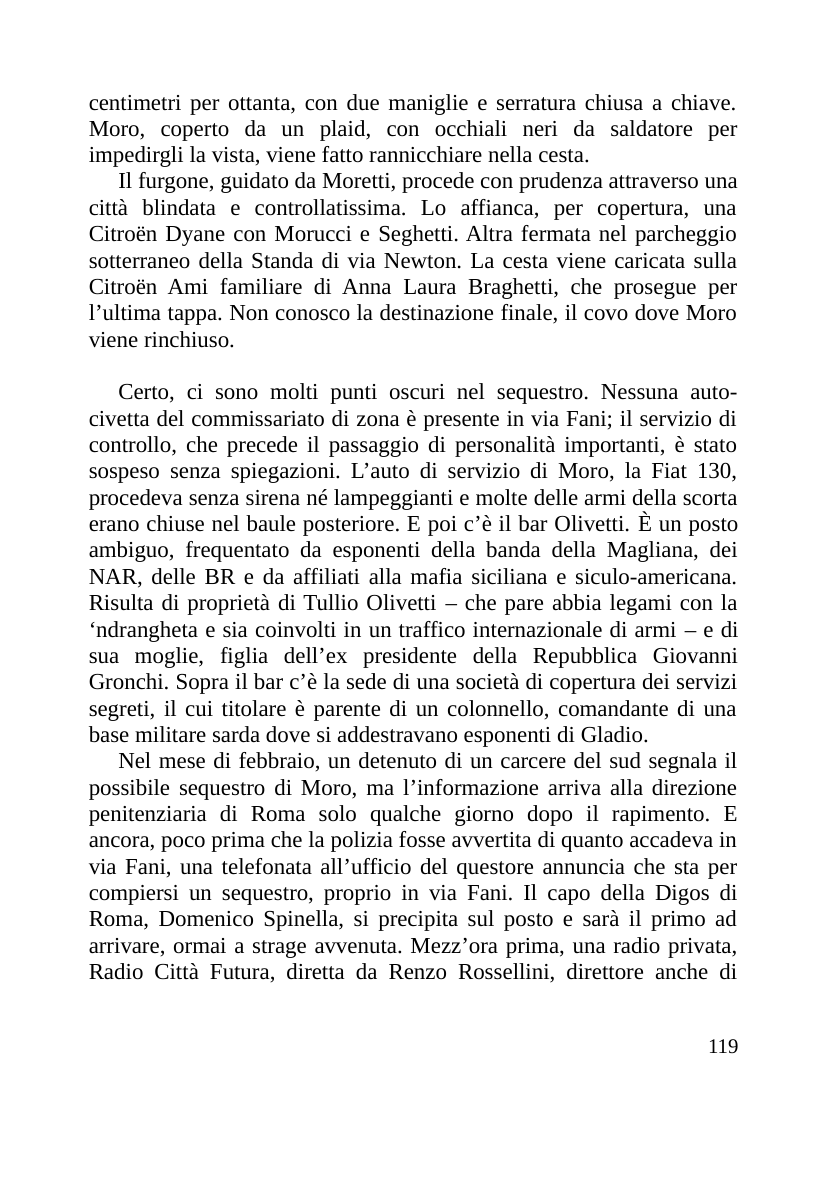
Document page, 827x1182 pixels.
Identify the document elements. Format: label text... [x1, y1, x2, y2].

text centimetri per ottanta, con due maniglie e serratura chiusa a chiave. Moro, coperto da un plaid, con occhiali neri da saldatore per impedirgli la vista, viene fatto rannicchiare nella cesta. [88, 88, 738, 168]
text Nel mese di febbraio, un detenuto di un carcere del sud segnala il possibile sequestro di Moro, ma l’informazione arriva alla direzione penitenziaria di Roma solo qualche giorno dopo il rapimento. E ancora, poco prima che la polizia fosse avvertita di quanto accadeva in via Fani, una telefonata all’ufficio del questore annuncia che sta per compiersi un sequestro, proprio in via Fani. Il capo della Digos di Roma, Domenico Spinella, si precipita sul posto e sarà il primo ad arrivare, ormai a strage avvenuta. Mezz’ora prima, una radio privata, Radio Città Futura, diretta da Renzo Rossellini, direttore anche di [88, 747, 738, 984]
text Certo, ci sono molti punti oscuri nel sequestro. Nessuna auto-civetta del commissariato di zona è presente in via Fani; il servizio di controllo, che precede il passaggio di personalità importanti, è stato sospeso senza spiegazioni. L’auto di servizio di Moro, la Fiat 130, procedeva senza sirena né lampeggianti e molte delle armi della scorta erano chiuse nel baule posteriore. E poi c’è il bar Olivetti. è un posto ambiguo, frequentato da esponenti della banda della Magliana, dei NAR, delle BR e da affiliati alla mafia siciliana e siculo-americana. Risulta di proprietà di Tullio Olivetti – che pare abbia legami con la ‘ndrangheta e sia coinvolti in un traffico internazionale di armi – e di sua moglie, figlia dell’ex presidente della Repubblica Giovanni Gronchi. Sopra il bar c’è la sede di una società di copertura dei servizi segreti, il cui titolare è parente di un colonnello, comandante di una base militare sarda dove si addestravano esponenti di Gladio. [88, 378, 738, 747]
text Il furgone, guidato da Moretti, procede con prudenza attraverso una città blindata e controllatissima. Lo affianca, per copertura, una Citroën Dyane con Morucci e Seghetti. Altra fermata nel parcheggio sotterraneo della Standa di via Newton. La cesta viene caricata sulla Citroën Ami familiare di Anna Laura Braghetti, che prosegue per l’ultima tappa. Non conosco la destinazione finale, il covo dove Moro viene rinchiuso. [88, 168, 738, 352]
